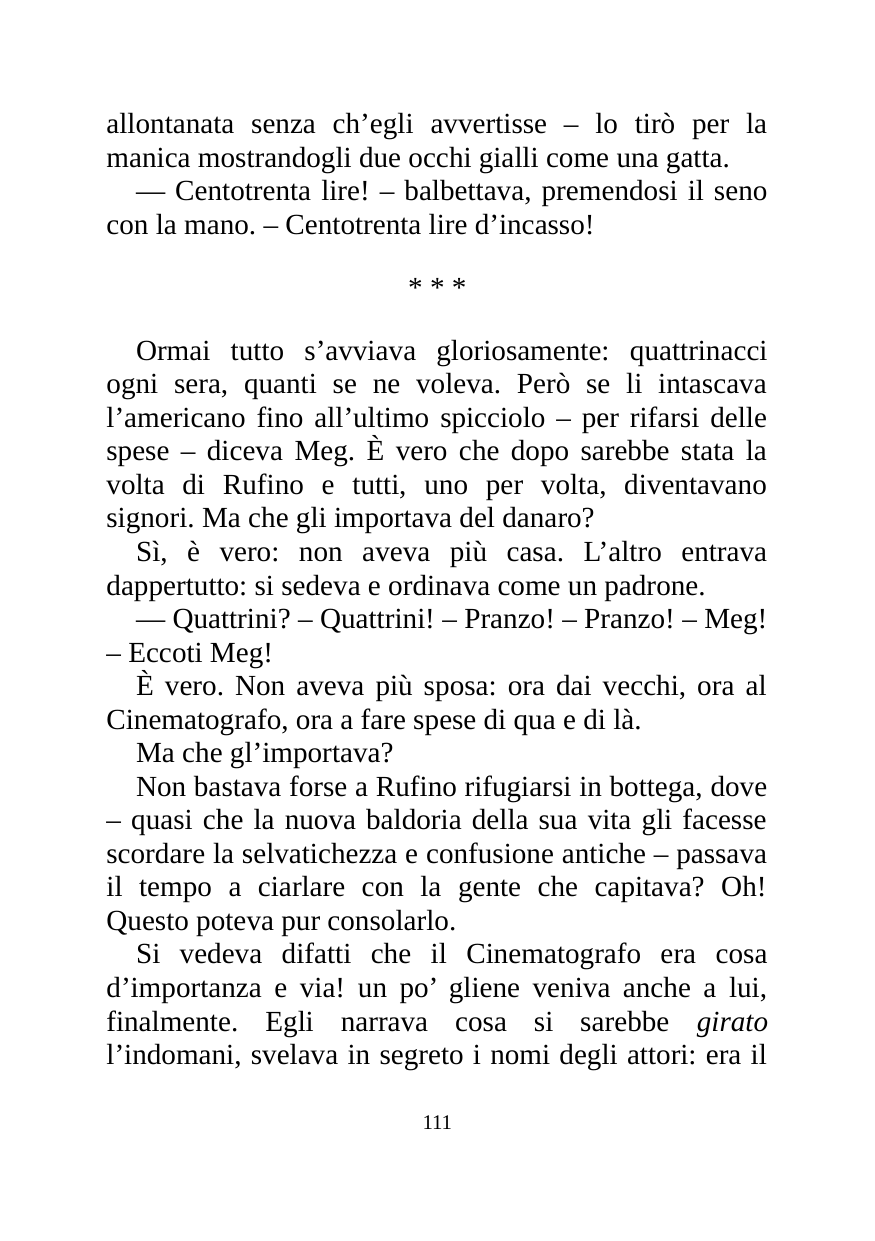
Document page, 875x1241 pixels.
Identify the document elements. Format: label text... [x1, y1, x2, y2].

text Non bastava forse a Rufino rifugiarsi in bottega, dove – quasi che la nuova baldoria della sua vita gli facesse scordare la selvatichezza e confusione antiche – passava il tempo a ciarlare con la gente che capitava? Oh! Questo poteva pur consolarlo. [106, 769, 768, 937]
text allontanata senza ch’egli avvertisse – lo tirò per la manica mostrandogli due occhi gialli come una gatta. [106, 106, 768, 173]
text — Quattrini? – Quattrini! – Pranzo! – Pranzo! – Meg! – Eccoti Meg! [106, 601, 768, 668]
text * * * [106, 270, 768, 303]
text Si vedeva difatti che il Cinematografo era cosa d’importanza e via! un po’ gliene veniva anche a lui, finalmente. Egli narrava cosa si sarebbe girato l’indomani, svelava in segreto i nomi degli attori: era il [106, 937, 768, 1071]
text È vero. Non aveva più sposa: ora dai vecchi, ora al Cinematografo, ora a fare spese di qua e di là. [106, 668, 768, 735]
text Sì, è vero: non aveva più casa. L’altro entrava dappertutto: si sedeva e ordinava come un padrone. [106, 534, 768, 601]
text — Centotrenta lire! – balbettava, premendosi il seno con la mano. – Centotrenta lire d’incasso! [106, 173, 768, 240]
text Ormai tutto s’avviava gloriosamente: quattrinacci ogni sera, quanti se ne voleva. Però se li intascava l’americano fino all’ultimo spicciolo – per rifarsi delle spese – diceva Meg. È vero che dopo sarebbe stata la volta di Rufino e tutti, uno per volta, diventavano signori. Ma che gli importava del danaro? [106, 333, 768, 534]
text Ma che gl’importava? [106, 735, 768, 769]
